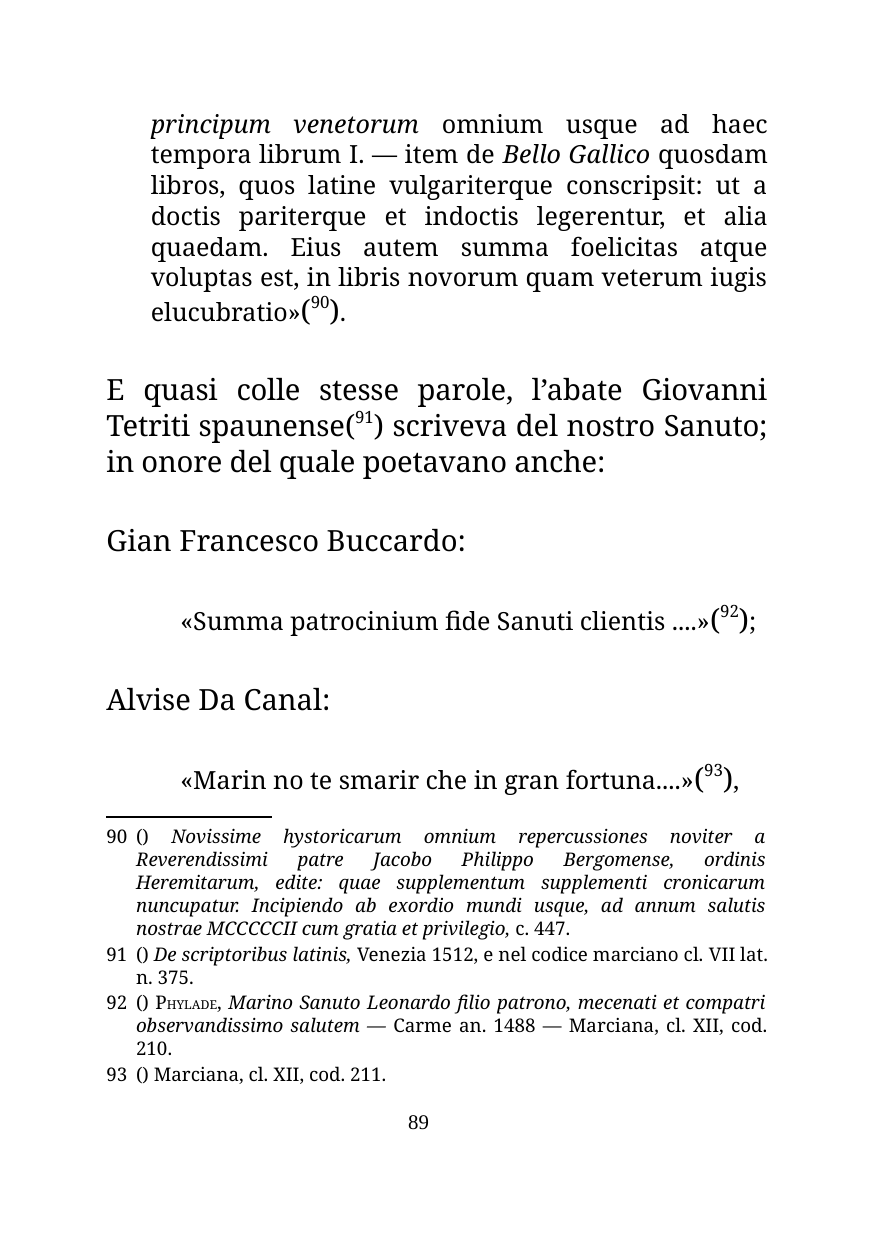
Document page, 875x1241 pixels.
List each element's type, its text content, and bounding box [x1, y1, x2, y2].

text () De scriptoribus latinis, Venezia 1512, e nel codice marciano cl. VII lat. n. 375. [106, 941, 768, 989]
text Gian Francesco Buccardo: [106, 520, 768, 560]
text principum venetorum omnium usque ad haec tempora librum I. — item de Bello Gallico quosdam libros, quos latine vulgariterque conscripsit: ut a doctis pariterque et indoctis legerentur, et alia quaedam. Eius autem summa foelicitas atque voluptas est, in libris novorum quam veterum iugis elucubratio»(). [151, 106, 768, 330]
text () Phylade, Marino Sanuto Leonardo filio patrono, mecenati et compatri observandissimo salutem — Carme an. 1488 — Marciana, cl. XII, cod. 210. [106, 989, 768, 1061]
text () Marciana, cl. XII, cod. 211. [106, 1061, 768, 1087]
text «Marin no te smarir che in gran fortuna....»(), [151, 758, 768, 798]
text «Summa patrocinium fide Sanuti clientis ....»(); [151, 599, 768, 639]
text Alvise Da Canal: [106, 679, 768, 719]
text () Novissime hystoricarum omnium repercussiones noviter a Reverendissimi patre Jacobo Philippo Bergomense, ordinis Heremitarum, edite: quae supplementum supplementi cronicarum nuncupatur. Incipiendo ab exordio mundi usque, ad annum salutis nostrae MCCCCCII cum gratia et privilegio, c. 447. [106, 823, 768, 941]
text E quasi colle stesse parole, l’abate Giovanni Tetriti spaunense() scriveva del nostro Sanuto; in onore del quale poetavano anche: [106, 369, 768, 481]
